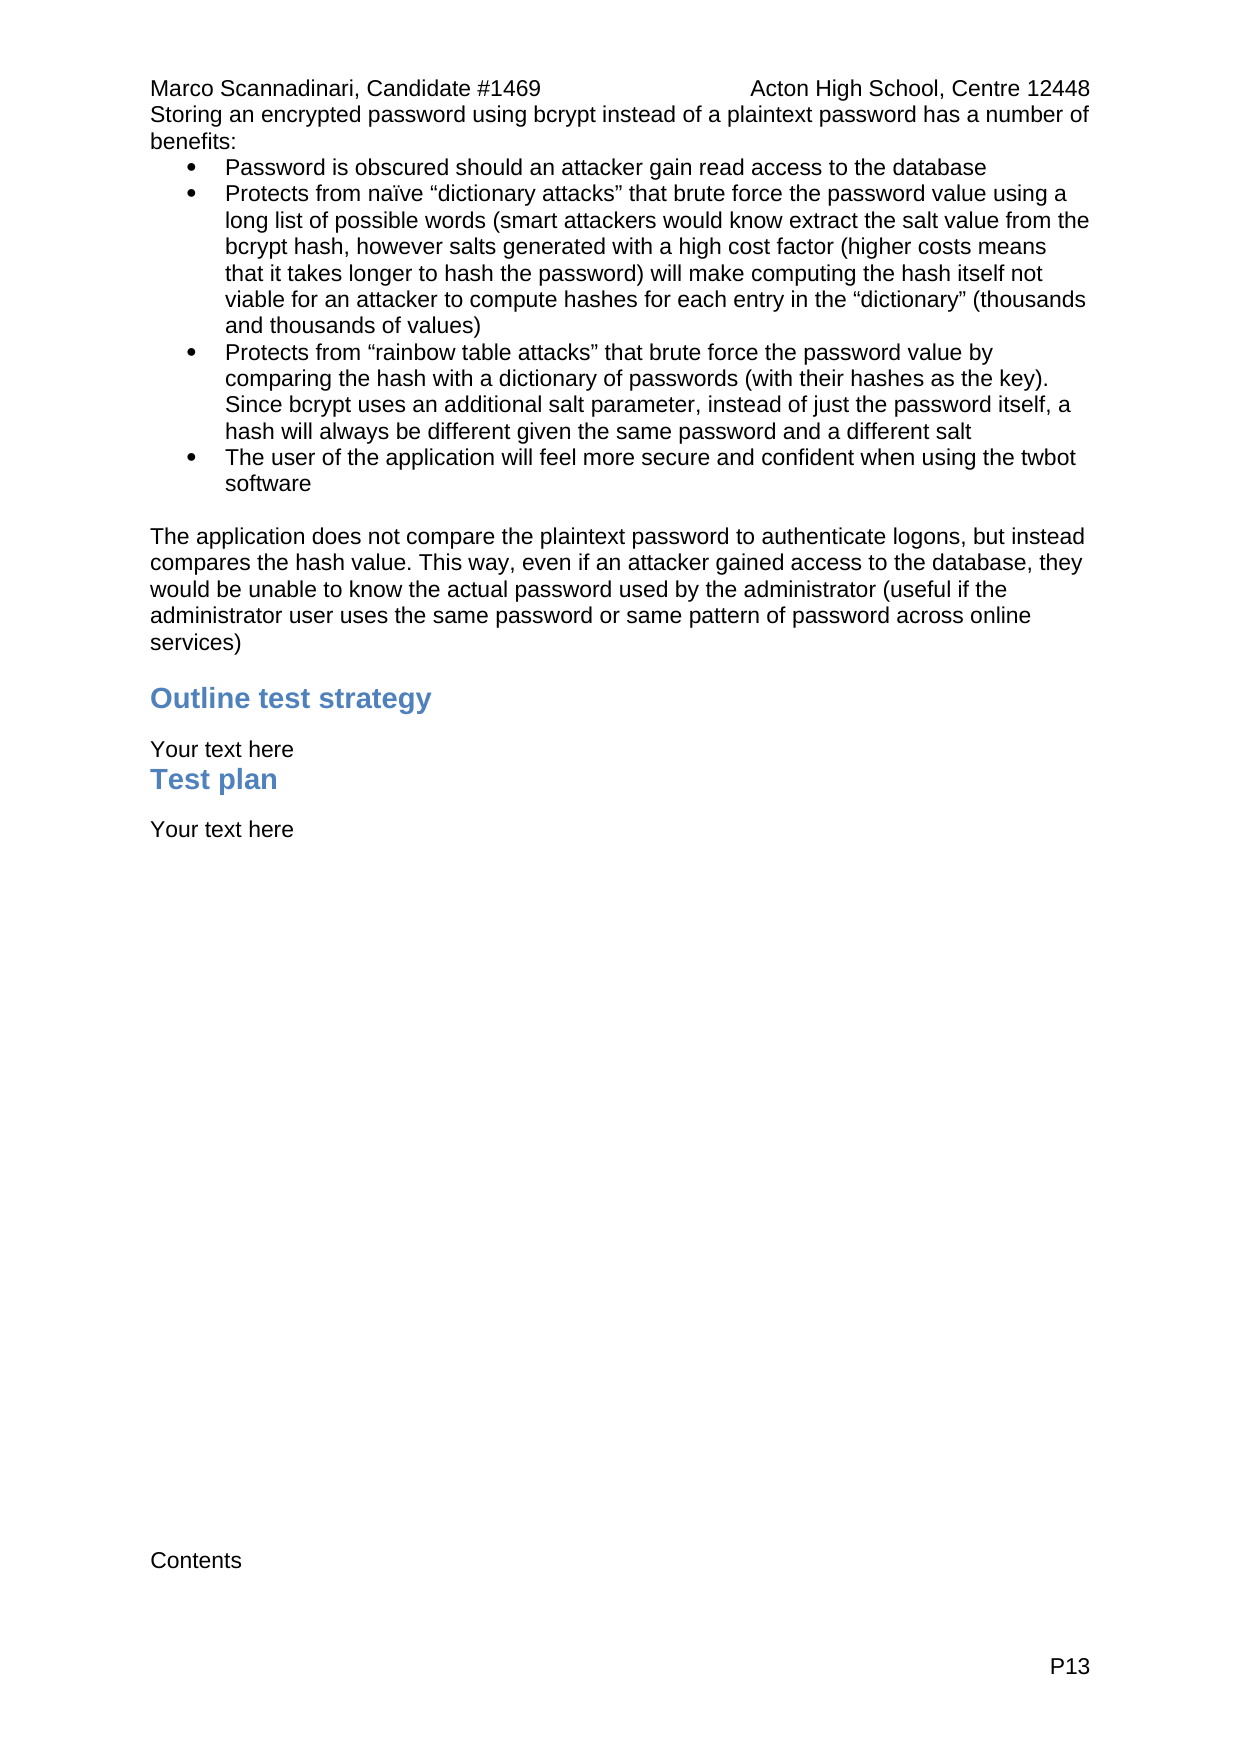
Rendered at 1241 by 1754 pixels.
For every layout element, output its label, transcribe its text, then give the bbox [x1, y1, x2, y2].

list The user of the application will feel more secure and confident when using the twbot software [187, 444, 1090, 497]
subtitle Test plan [150, 762, 1090, 795]
list Protects from “rainbow table attacks” that brute force the password value by comparing the hash with a dictionary of passwords (with their hashes as the key). Since bcrypt uses an additional salt parameter, instead of just the password itself, a hash will always be different given the same password and a different salt [187, 338, 1090, 444]
text Your text here [150, 736, 1090, 762]
text Storing an encrypted password using bcrypt instead of a plaintext password has a number of benefits: [150, 101, 1090, 154]
list Protects from naïve “dictionary attacks” that brute force the password value using a long list of possible words (smart attackers would know extract the salt value from the bcrypt hash, however salts generated with a high cost factor (higher costs means that it takes longer to hash the password) will make computing the hash itself not viable for an attacker to compute hashes for each entry in the “dictionary” (thousands and thousands of values) [187, 180, 1090, 338]
list Password is obscured should an attacker gain read access to the database [187, 154, 1090, 180]
text Your text here [150, 816, 1090, 843]
text The application does not compare the plaintext password to authenticate logons, but instead compares the hash value. This way, even if an attacker gained access to the database, they would be unable to know the actual password used by the administrator (useful if the administrator user uses the same password or same pattern of password across online services) [150, 523, 1090, 655]
subtitle Outline test strategy [150, 681, 1090, 715]
